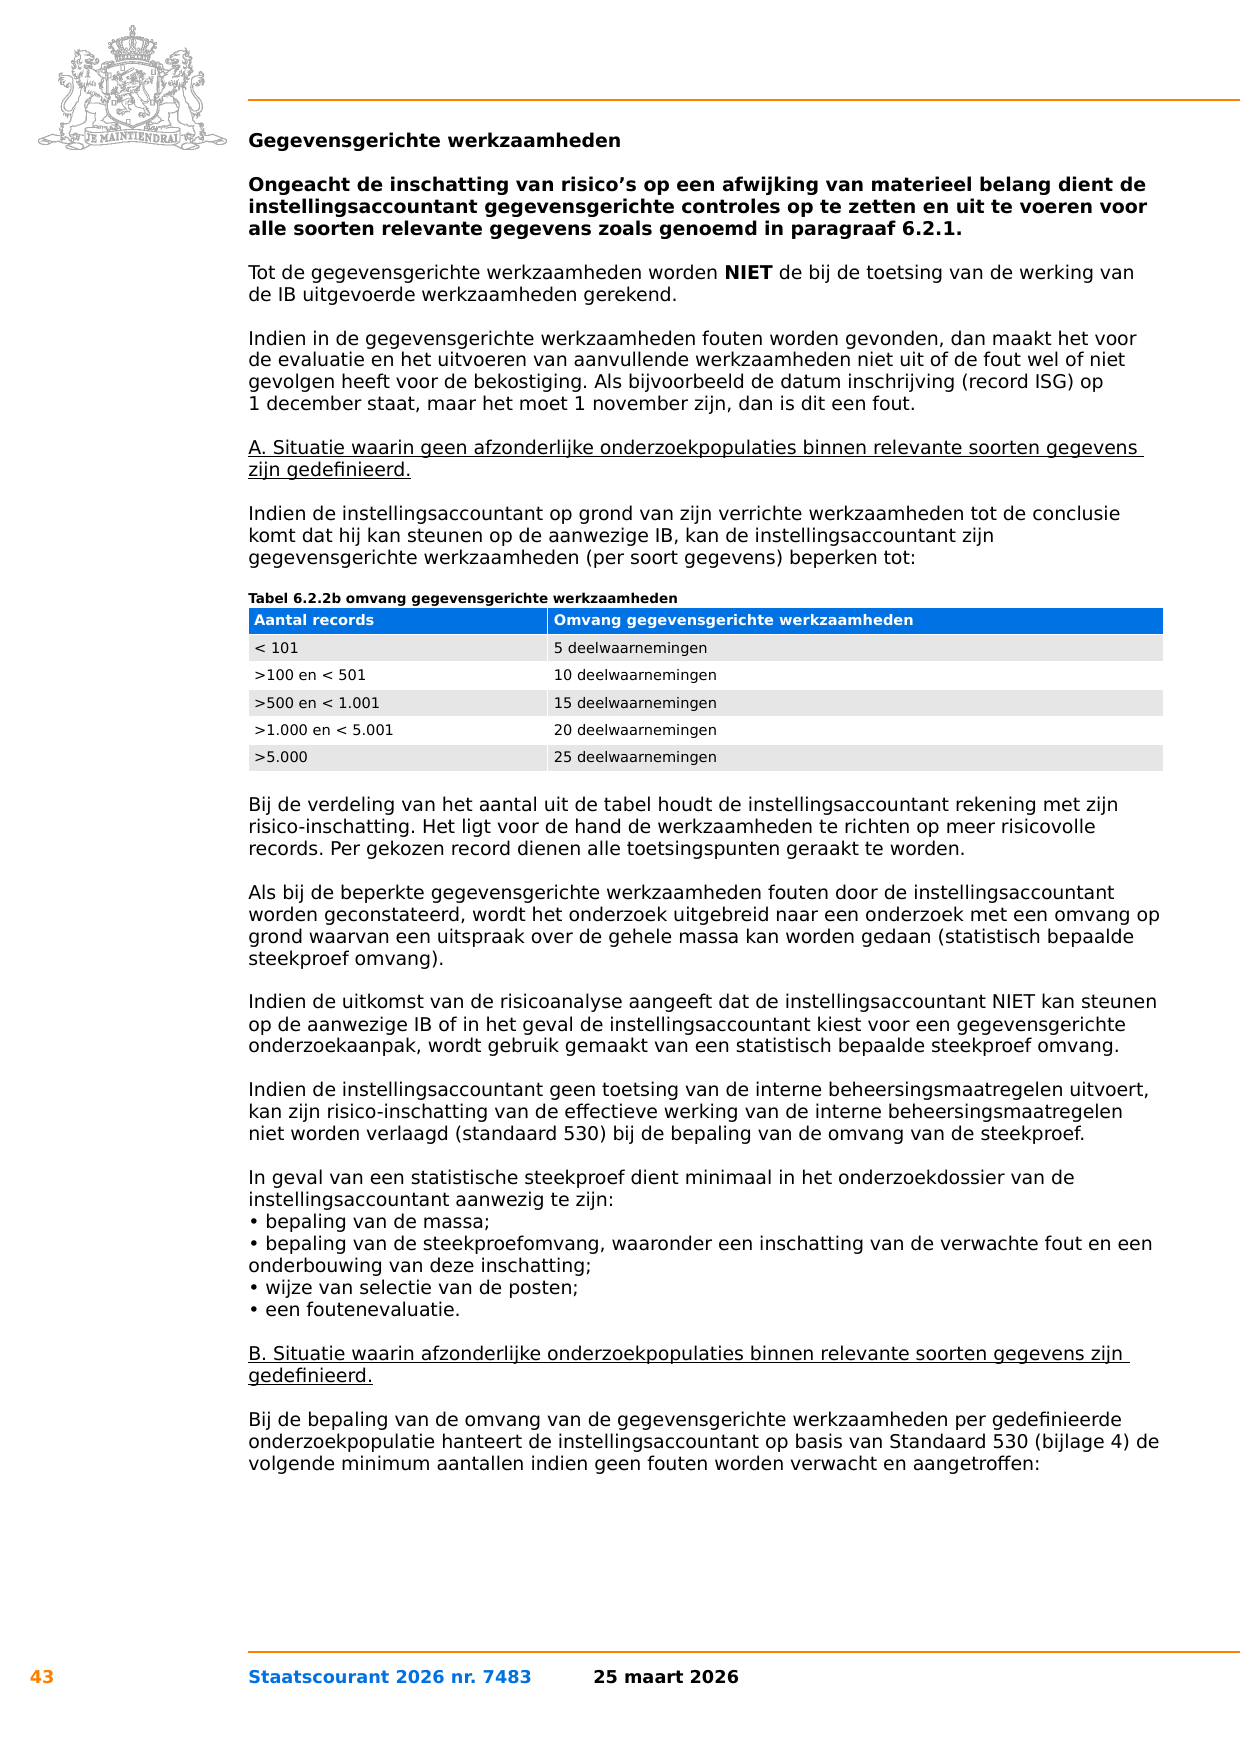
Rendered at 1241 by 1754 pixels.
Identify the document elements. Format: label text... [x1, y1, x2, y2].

subtitle A. Situatie waarin geen afzonderlijke onderzoekpopulaties binnen relevante soorten gegevens zijn gedefinieerd. [248, 437, 1163, 481]
table_cell >500 en < 1.001 [249, 690, 547, 716]
text • bepaling van de steekproefomvang, waaronder een inschatting van de verwachte fout en een onderbouwing van deze inschatting; [248, 1233, 1163, 1277]
table_cell >5.000 [249, 745, 547, 771]
subtitle Gegevensgerichte werkzaamheden [248, 130, 1163, 152]
table_cell 20 deelwaarnemingen [548, 717, 1163, 743]
text Bij de bepaling van de omvang van de gegevensgerichte werkzaamheden per gedefinieerde onderzoekpopulatie hanteert de instellingsaccountant op basis van Standaard 530 (bijlage 4) de volgende minimum aantallen indien geen fouten worden verwacht en aangetroffen: [248, 1409, 1163, 1474]
table_cell < 101 [249, 635, 547, 661]
text Indien in de gegevensgerichte werkzaamheden fouten worden gevonden, dan maakt het voor de evaluatie en het uitvoeren van aanvullende werkzaamheden niet uit of de fout wel of niet gevolgen heeft voor de bekostiging. Als bijvoorbeeld de datum inschrijving (record ISG) op 1 december staat, maar het moet 1 november zijn, dan is dit een fout. [248, 327, 1163, 415]
text Indien de instellingsaccountant op grond van zijn verrichte werkzaamheden tot de conclusie komt dat hij kan steunen op de aanwezige IB, kan de instellingsaccountant zijn gegevensgerichte werkzaamheden (per soort gegevens) beperken tot: [248, 503, 1163, 569]
table_cell Omvang gegevensgerichte werkzaamheden [548, 608, 1163, 634]
table_cell Aantal records [249, 608, 547, 634]
text Indien de uitkomst van de risicoanalyse aangeeft dat de instellingsaccountant NIET kan steunen op de aanwezige IB of in het geval de instellingsaccountant kiest voor een gegevensgerichte onderzoekaanpak, wordt gebruik gemaakt van een statistisch bepaalde steekproef omvang. [248, 991, 1163, 1057]
subtitle B. Situatie waarin afzonderlijke onderzoekpopulaties binnen relevante soorten gegevens zijn gedefinieerd. [248, 1343, 1163, 1387]
picture [38, 25, 227, 150]
text Als bij de beperkte gegevensgerichte werkzaamheden fouten door de instellingsaccountant worden geconstateerd, wordt het onderzoek uitgebreid naar een onderzoek met een omvang op grond waarvan een uitspraak over de gehele massa kan worden gedaan (statistisch bepaalde steekproef omvang). [248, 882, 1163, 969]
text Bij de verdeling van het aantal uit de tabel houdt de instellingsaccountant rekening met zijn risico-inschatting. Het ligt voor de hand de werkzaamheden te richten op meer risicovolle records. Per gekozen record dienen alle toetsingspunten geraakt te worden. [248, 794, 1163, 860]
text Indien de instellingsaccountant geen toetsing van de interne beheersingsmaatregelen uitvoert, kan zijn risico-inschatting van de effectieve werking van de interne beheersingsmaatregelen niet worden verlaagd (standaard 530) bij de bepaling van de omvang van de steekproef. [248, 1079, 1163, 1145]
text Tot de gegevensgerichte werkzaamheden worden NIET de bij de toetsing van de werking van de IB uitgevoerde werkzaamheden gerekend. [248, 262, 1163, 306]
table_cell 5 deelwaarnemingen [548, 635, 1163, 661]
table_cell >100 en < 501 [249, 663, 547, 689]
table_cell 25 deelwaarnemingen [548, 745, 1163, 771]
table_header Tabel 6.2.2b omvang gegevensgerichte werkzaamheden [248, 591, 1163, 607]
table_cell 10 deelwaarnemingen [548, 663, 1163, 689]
text • bepaling van de massa; [248, 1211, 1163, 1233]
text • wijze van selectie van de posten; [248, 1277, 1163, 1299]
text • een foutenevaluatie. [248, 1299, 1163, 1321]
text In geval van een statistische steekproef dient minimaal in het onderzoekdossier van de instellingsaccountant aanwezig te zijn: [248, 1167, 1163, 1211]
text Ongeacht de inschatting van risico’s op een afwijking van materieel belang dient de instellingsaccountant gegevensgerichte controles op te zetten en uit te voeren voor alle soorten relevante gegevens zoals genoemd in paragraaf 6.2.1. [248, 174, 1163, 240]
table_cell >1.000 en < 5.001 [249, 717, 547, 743]
table_cell 15 deelwaarnemingen [548, 690, 1163, 716]
